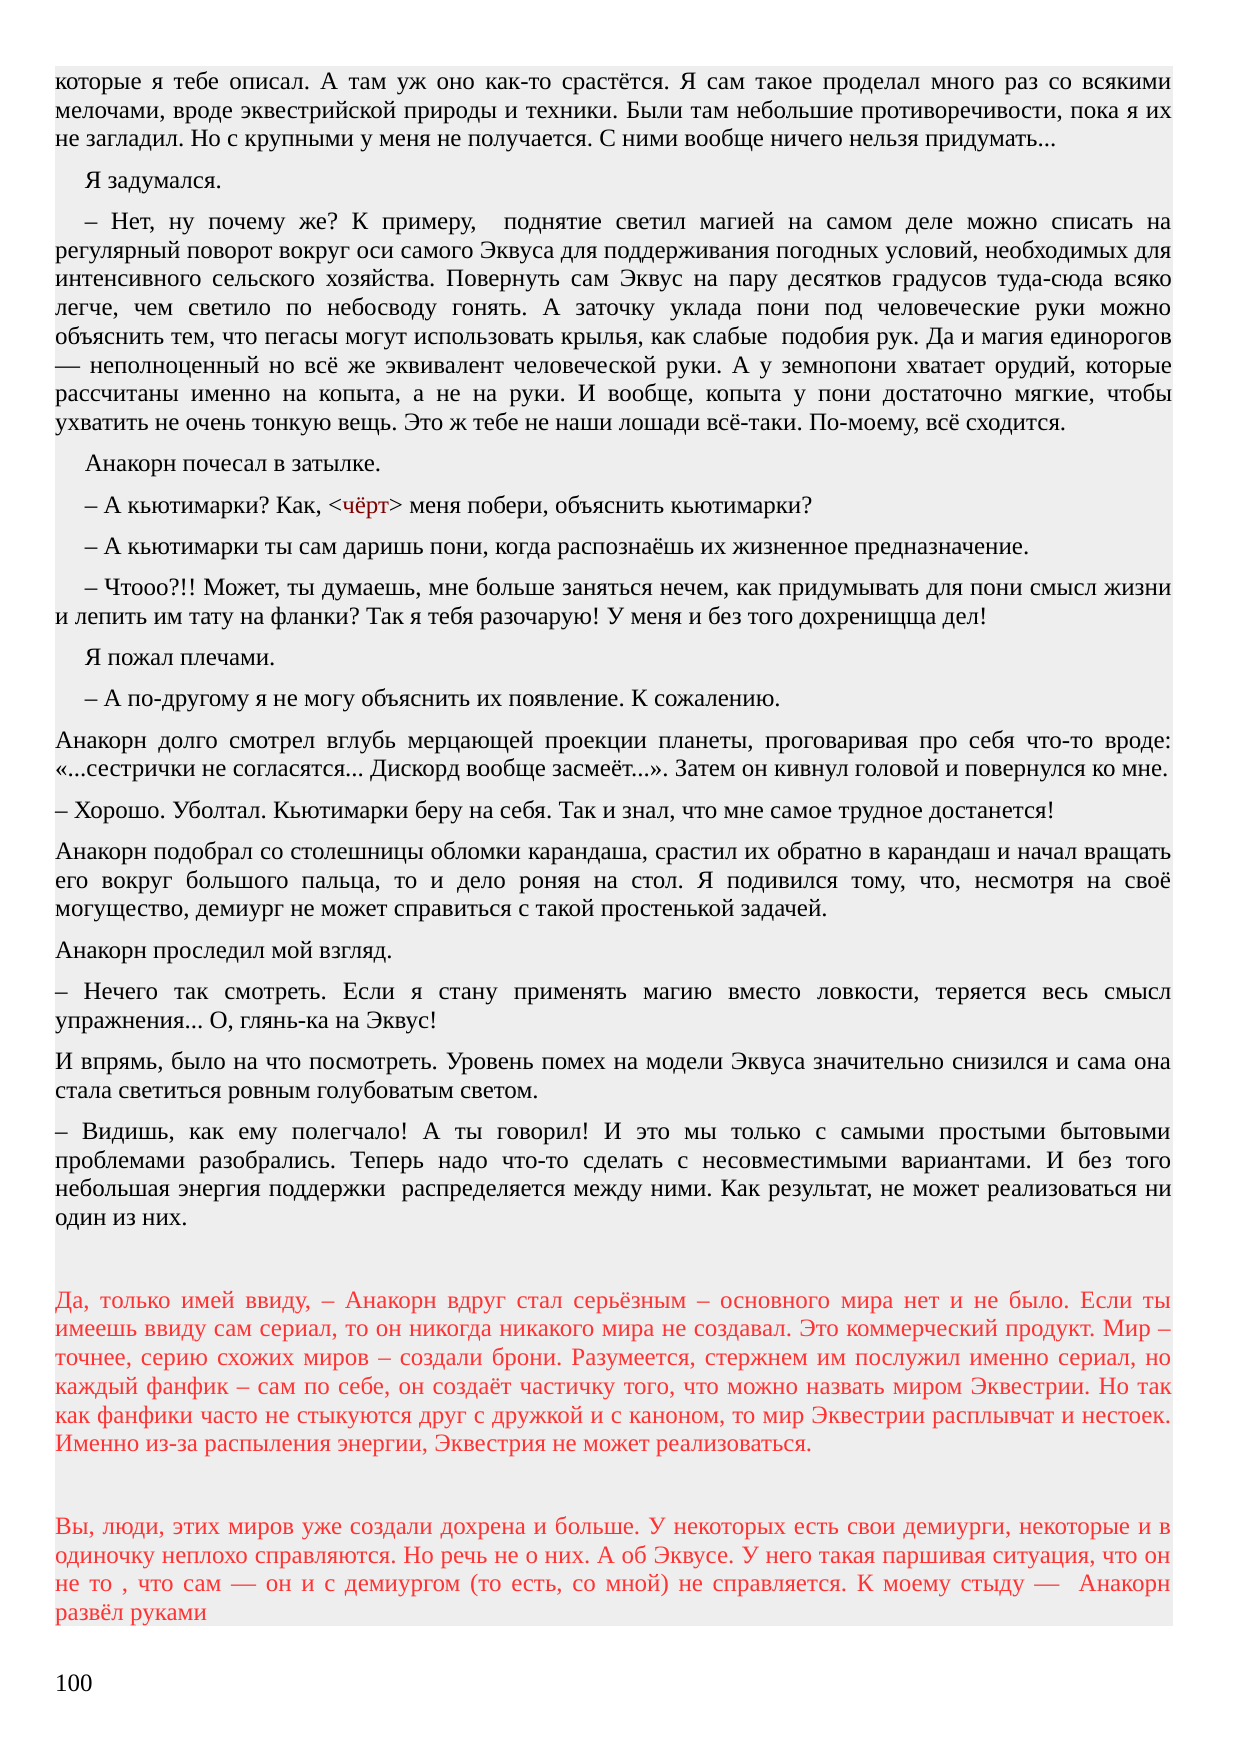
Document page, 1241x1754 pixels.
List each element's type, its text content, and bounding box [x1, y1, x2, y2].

text – Чтооо?!! Может, ты думаешь, мне больше заняться нечем, как придумывать для пони смысл жизни и лепить им тату на фланки? Так я тебя разочарую! У меня и без того дохренищща дел! [55, 572, 1173, 630]
text которые я тебе описал. А там уж оно как-то срастётся. Я сам такое проделал много раз со всякими мелочами, вроде эквестрийской природы и техники. Были там небольшие противоречивости, пока я их не загладил. Но с крупными у меня не получается. С ними вообще ничего нельзя придумать... [55, 66, 1173, 152]
text Анакорн долго смотрел вглубь мерцающей проекции планеты, проговаривая про себя что-то вроде: «...сестрички не согласятся... Дискорд вообще засмеёт...». Затем он кивнул головой и повернулся ко мне. [55, 725, 1173, 782]
text – Нет, ну почему же? К примеру, поднятие светил магией на самом деле можно списать на регулярный поворот вокруг оси самого Эквуса для поддерживания погодных условий, необходимых для интенсивного сельского хозяйства. Повернуть сам Эквус на пару десятков градусов туда-сюда всяко легче, чем светило по небосводу гонять. А заточку уклада пони под человеческие руки можно объяснить тем, что пегасы могут использовать крылья, как слабые подобия рук. Да и магия единорогов — неполноценный но всё же эквивалент человеческой руки. А у земнопони хватает орудий, которые рассчитаны именно на копыта, а не на руки. И вообще, копыта у пони достаточно мягкие, чтобы ухватить не очень тонкую вещь. Это ж тебе не наши лошади всё-таки. По-моему, всё сходится. [55, 206, 1173, 436]
text Я задумался. [55, 165, 1173, 193]
text – А по-другому я не могу объяснить их появление. К сожалению. [55, 683, 1173, 712]
text Да, только имей ввиду, – Анакорн вдруг стал серьёзным – основного мира нет и не было. Если ты имеешь ввиду сам сериал, то он никогда никакого мира не создавал. Это коммерческий продукт. Мир – точнее, серию схожих миров – создали брони. Разумеется, стержнем им послужил именно сериал, но каждый фанфик – сам по себе, он создаёт частичку того, что можно назвать миром Эквестрии. Но так как фанфики часто не стыкуются друг с дружкой и с каноном, то мир Эквестрии расплывчат и нестоек. Именно из-за распыления энергии, Эквестрия не может реализоваться. [55, 1285, 1173, 1457]
text Вы, люди, этих миров уже создали дохрена и больше. У некоторых есть свои демиурги, некоторые и в одиночку неплохо справляются. Но речь не о них. А об Эквусе. У него такая паршивая ситуация, что он не то , что сам — он и с демиургом (то есть, со мной) не справляется. К моему стыду — Анакорн развёл руками [55, 1511, 1173, 1626]
text – Видишь, как ему полегчало! А ты говорил! И это мы только с самыми простыми бытовыми проблемами разобрались. Теперь надо что-то сделать с несовместимыми вариантами. И без того небольшая энергия поддержки распределяется между ними. Как результат, не может реализоваться ни один из них. [55, 1116, 1173, 1231]
text Я пожал плечами. [55, 642, 1173, 671]
text Анакорн почесал в затылке. [55, 448, 1173, 477]
text – А кьютимарки? Как, <чёрт> меня побери, объяснить кьютимарки? [55, 490, 1173, 518]
text – А кьютимарки ты сам даришь пони, когда распознаёшь их жизненное предназначение. [55, 531, 1173, 560]
text Анакорн проследил мой взгляд. [55, 935, 1173, 963]
text Анакорн подобрал со столешницы обломки карандаша, срастил их обратно в карандаш и начал вращать его вокруг большого пальца, то и дело роняя на стол. Я подивился тому, что, несмотря на своё могущество, демиург не может справиться с такой простенькой задачей. [55, 836, 1173, 922]
text И впрямь, было на что посмотреть. Уровень помех на модели Эквуса значительно снизился и сама она стала светиться ровным голубоватым светом. [55, 1046, 1173, 1103]
text – Хорошо. Уболтал. Кьютимарки беру на себя. Так и знал, что мне самое трудное достанется! [55, 795, 1173, 823]
text – Нечего так смотреть. Если я стану применять магию вместо ловкости, теряется весь смысл упражнения... О, глянь-ка на Эквус! [55, 976, 1173, 1033]
